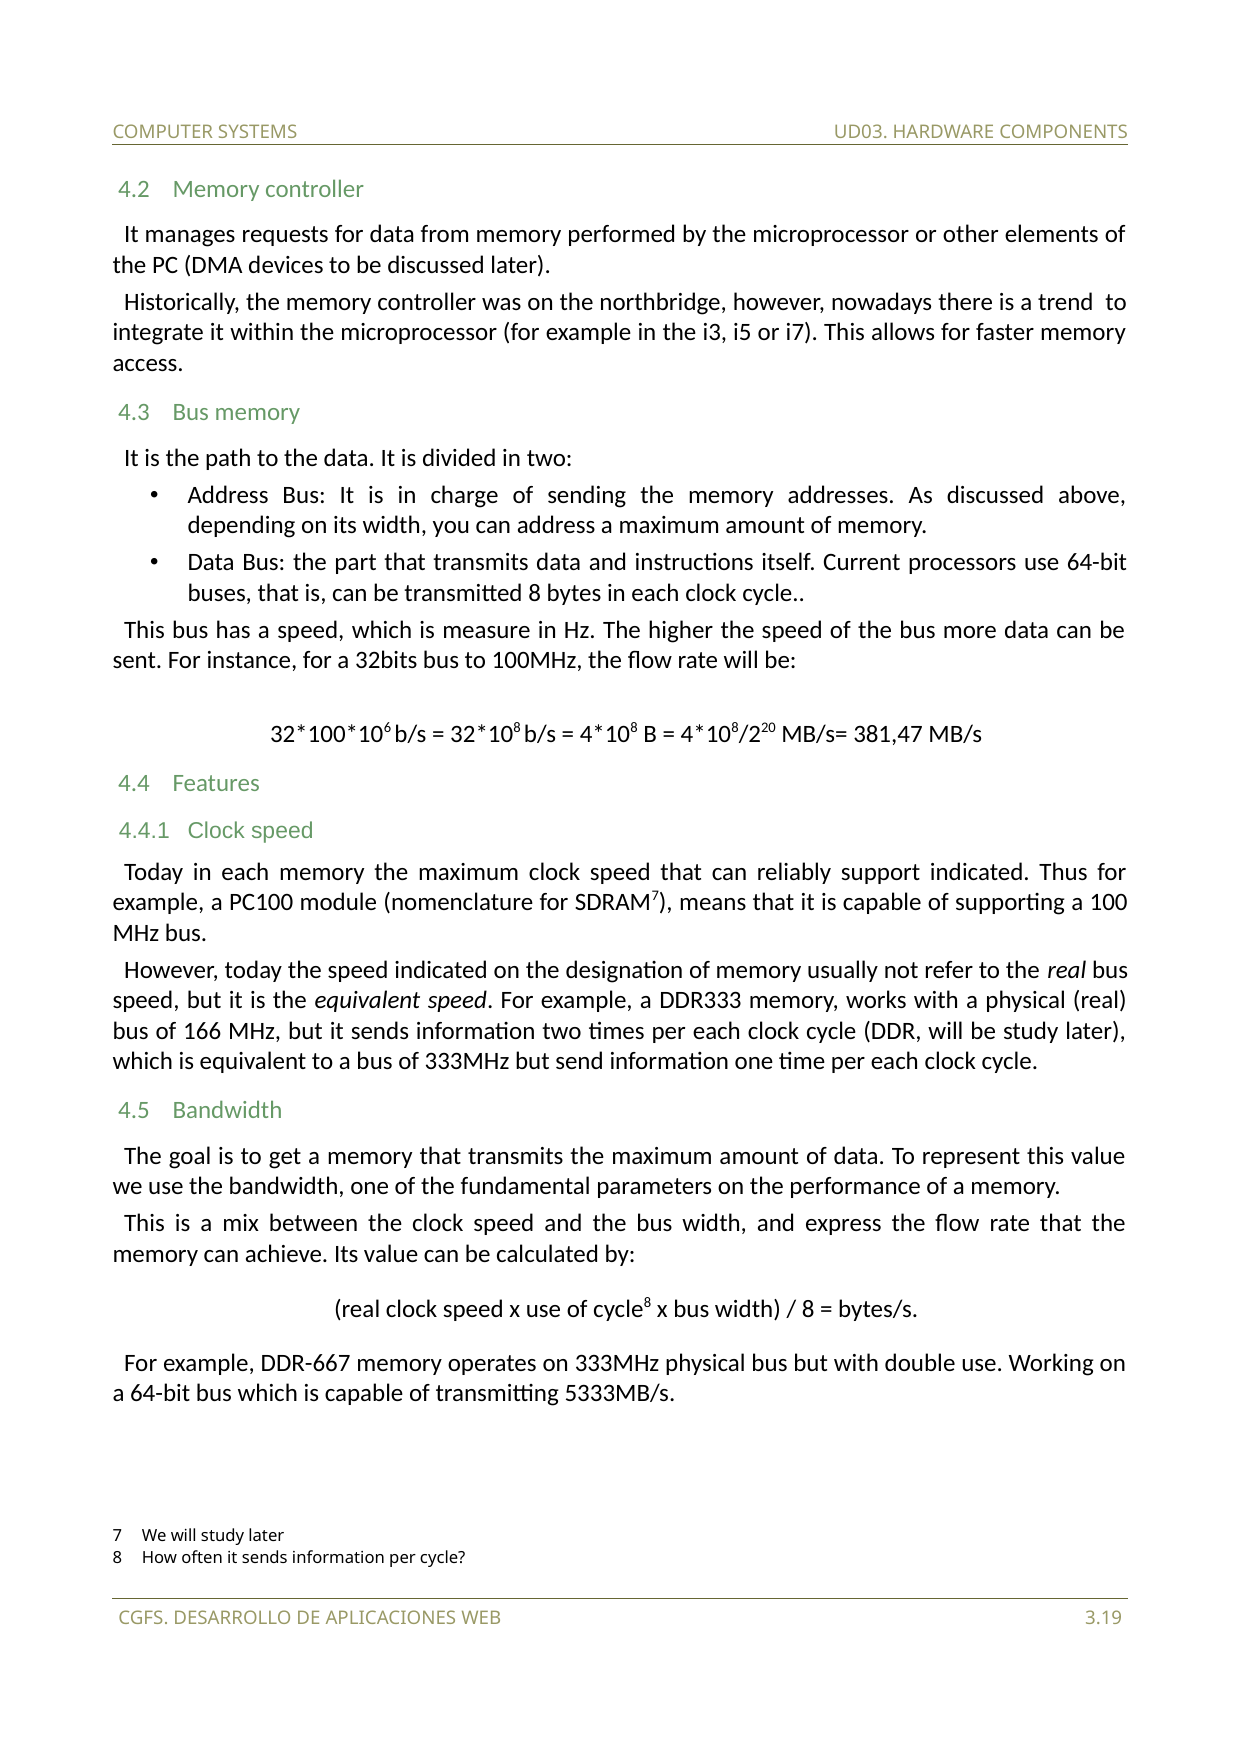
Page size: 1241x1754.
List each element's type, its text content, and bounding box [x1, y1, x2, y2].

subtitle Memory controller [112, 173, 1128, 204]
text (real clock speed x use of cycle x bus width) / 8 = bytes/s. [112, 1293, 1128, 1323]
text This bus has a speed, which is measure in Hz. The higher the speed of the bus more data can be sent. For instance, for a 32bits bus to 100MHz, the flow rate will be: [112, 614, 1128, 675]
text It manages requests for data from memory performed by the microprocessor or other elements of the PC (DMA devices to be discussed later). [112, 218, 1128, 279]
text The goal is to get a memory that transmits the maximum amount of data. To represent this value we use the bandwidth, one of the fundamental parameters on the performance of a memory. [112, 1140, 1128, 1201]
subtitle Bandwidth [112, 1095, 1128, 1125]
text 32*100*106 b/s = 32*108 b/s = 4*108 B = 4*108/220 MB/s= 381,47 MB/s [112, 718, 1128, 749]
text However, today the speed indicated on the designation of memory usually not refer to the real bus speed, but it is the equivalent speed. For example, a DDR333 memory, works with a physical (real) bus of 166 MHz, but it sends information two times per each clock cycle (DDR, will be study later), which is equivalent to a bus of 333MHz but send information one time per each clock cycle. [112, 954, 1128, 1076]
list Data Bus: the part that transmits data and instructions itself. Current processors use 64-bit buses, that is, can be transmitted 8 bytes in each clock cycle.. [150, 546, 1128, 607]
subtitle Bus memory [112, 396, 1128, 427]
text How often it sends information per cycle? [112, 1546, 1128, 1569]
text It is the path to the data. It is divided in two: [112, 442, 1128, 472]
text For example, DDR-667 memory operates on 333MHz physical bus but with double use. Working on a 64-bit bus which is capable of transmitting 5333MB/s. [112, 1347, 1128, 1408]
list Address Bus: It is in charge of sending the memory addresses. As discussed above, depending on its width, you can address a maximum amount of memory. [150, 479, 1128, 540]
text This is a mix between the clock speed and the bus width, and express the flow rate that the memory can achieve. Its value can be calculated by: [112, 1207, 1128, 1268]
subtitle Clock speed [112, 817, 1128, 843]
text We will study later [112, 1523, 1128, 1546]
subtitle Features [112, 768, 1128, 798]
text Today in each memory the maximum clock speed that can reliably support indicated. Thus for example, a PC100 module (nomenclature for SDRAM), means that it is capable of supporting a 100 MHz bus. [112, 856, 1128, 947]
text Historically, the memory controller was on the northbridge, however, nowadays there is a trend to integrate it within the microprocessor (for example in the i3, i5 or i7). This allows for faster memory access. [112, 286, 1128, 378]
